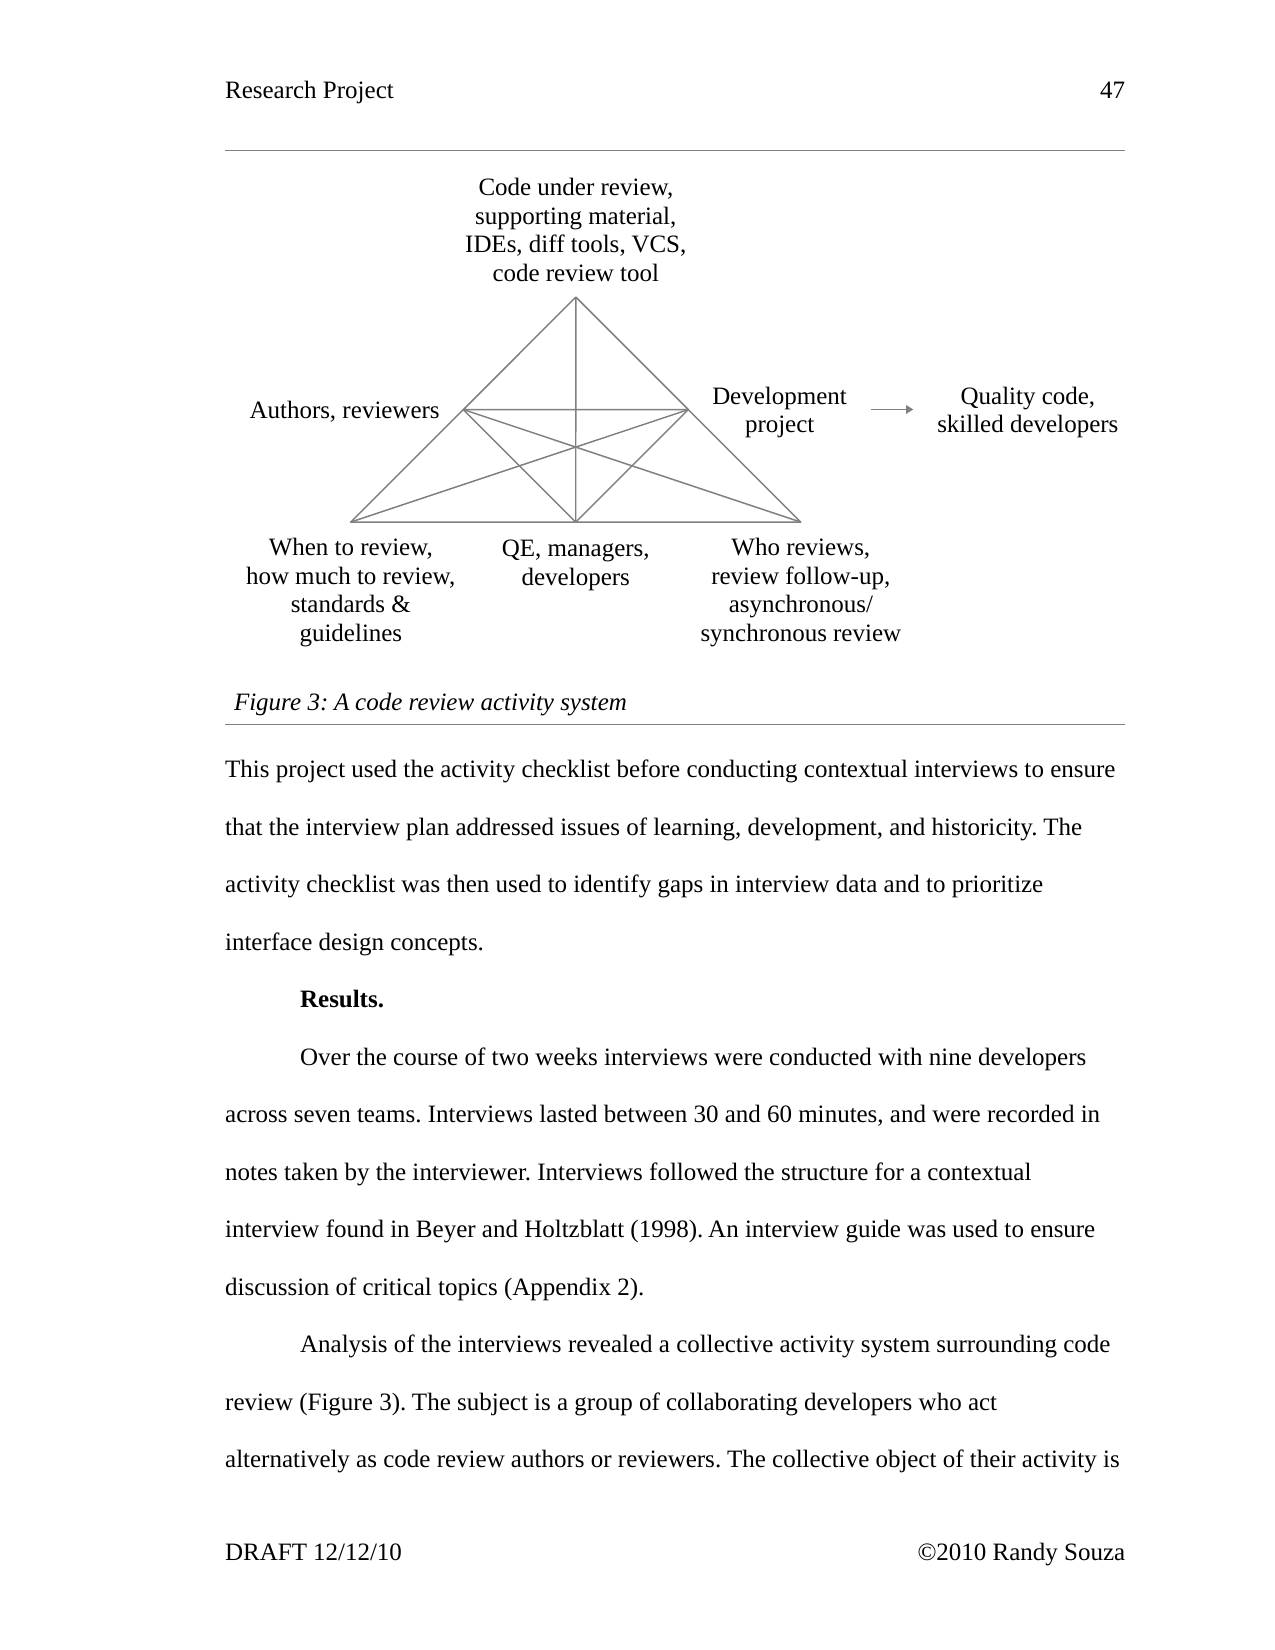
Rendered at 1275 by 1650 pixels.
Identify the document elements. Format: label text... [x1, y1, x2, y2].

subtitle Results. [300, 984, 1125, 1013]
text Analysis of the interviews revealed a collective activity system surrounding code review (Figure 3). The subject is a group of collaborating developers who act alternatively as code review authors or reviewers. The collective object of their activity is [225, 1329, 1125, 1473]
text This project used the activity checklist before conducting contextual interviews to ensure that the interview plan addressed issues of learning, development, and historicity. The activity checklist was then used to identify gaps in interview data and to prioritize interface design concepts. [225, 725, 1125, 955]
text Over the course of two weeks interviews were conducted with nine developers across seven teams. Interviews lasted between 30 and 60 minutes, and were recorded in notes taken by the interviewer. Interviews followed the structure for a contextual interview found in Beyer and Holtzblatt (1998). An interview guide was used to ensure discussion of critical topics (Appendix 2). [225, 1042, 1125, 1300]
text Figure 3: A code review activity system [234, 687, 1116, 715]
